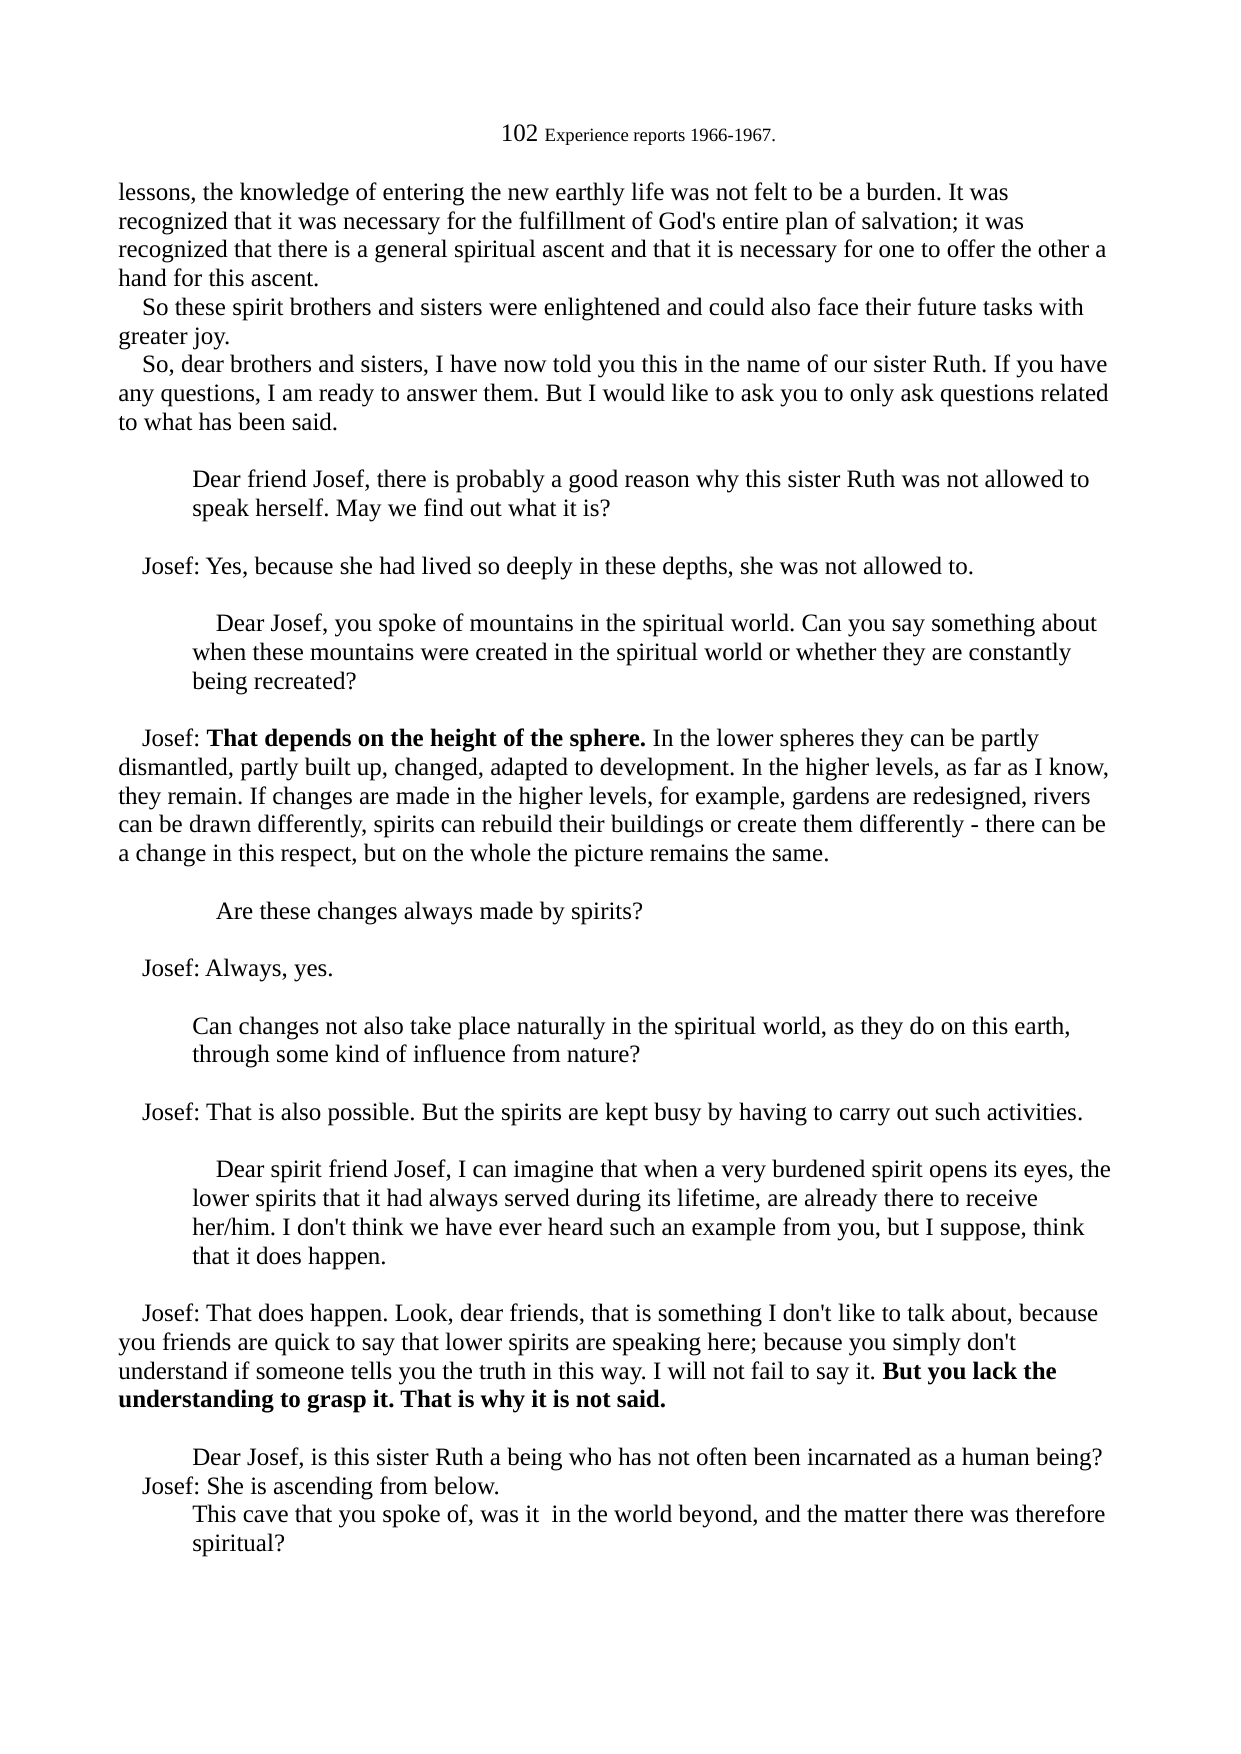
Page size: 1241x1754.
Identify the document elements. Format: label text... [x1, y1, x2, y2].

text Josef: That does happen. Look, dear friends, that is something I don't like to talk about, because you friends are quick to say that lower spirits are speaking here; because you simply don't understand if someone tells you the truth in this way. I will not fail to say it. But you lack the understanding to grasp it. That is why it is not said. [118, 1298, 1122, 1413]
text Dear spirit friend Josef, I can imagine that when a very burdened spirit opens its eyes, the lower spirits that it had always served during its lifetime, are already there to receive her/him. I don't think we have ever heard such an example from you, but I suppose, think that it does happen. [192, 1154, 1122, 1269]
text Can changes not also take place naturally in the spiritual world, as they do on this earth, through some kind of influence from nature? [192, 1011, 1122, 1068]
text So these spirit brothers and sisters were enlightened and could also face their future tasks with greater joy. [118, 292, 1122, 349]
text Josef: She is ascending from below. [118, 1471, 1122, 1499]
text Josef: That is also possible. But the spirits are kept busy by having to carry out such activities. [118, 1097, 1122, 1126]
text This cave that you spoke of, was it in the world beyond, and the matter there was therefore spiritual? [192, 1499, 1122, 1557]
text Josef: Always, yes. [118, 953, 1122, 982]
text Are these changes always made by spirits? [192, 896, 1122, 924]
text Dear Josef, you spoke of mountains in the spiritual world. Can you say something about when these mountains were created in the spiritual world or whether they are constantly being recreated? [192, 608, 1122, 694]
text Dear friend Josef, there is probably a good reason why this sister Ruth was not allowed to speak herself. May we find out what it is? [192, 464, 1122, 522]
text Dear Josef, is this sister Ruth a being who has not often been incarnated as a human being? [192, 1442, 1122, 1471]
text Josef: That depends on the height of the sphere. In the lower spheres they can be partly dismantled, partly built up, changed, adapted to development. In the higher levels, as far as I know, they remain. If changes are made in the higher levels, for example, gardens are redesigned, rivers can be drawn differently, spirits can rebuild their buildings or create them differently - there can be a change in this respect, but on the whole the picture remains the same. [118, 723, 1122, 867]
text lessons, the knowledge of entering the new earthly life was not felt to be a burden. It was recognized that it was necessary for the fulfillment of God's entire plan of salvation; it was recognized that there is a general spiritual ascent and that it is necessary for one to offer the other a hand for this ascent. [118, 177, 1122, 292]
text Josef: Yes, because she had lived so deeply in these depths, she was not allowed to. [118, 551, 1122, 579]
text So, dear brothers and sisters, I have now told you this in the name of our sister Ruth. If you have any questions, I am ready to answer them. But I would like to ask you to only ask questions related to what has been said. [118, 349, 1122, 436]
